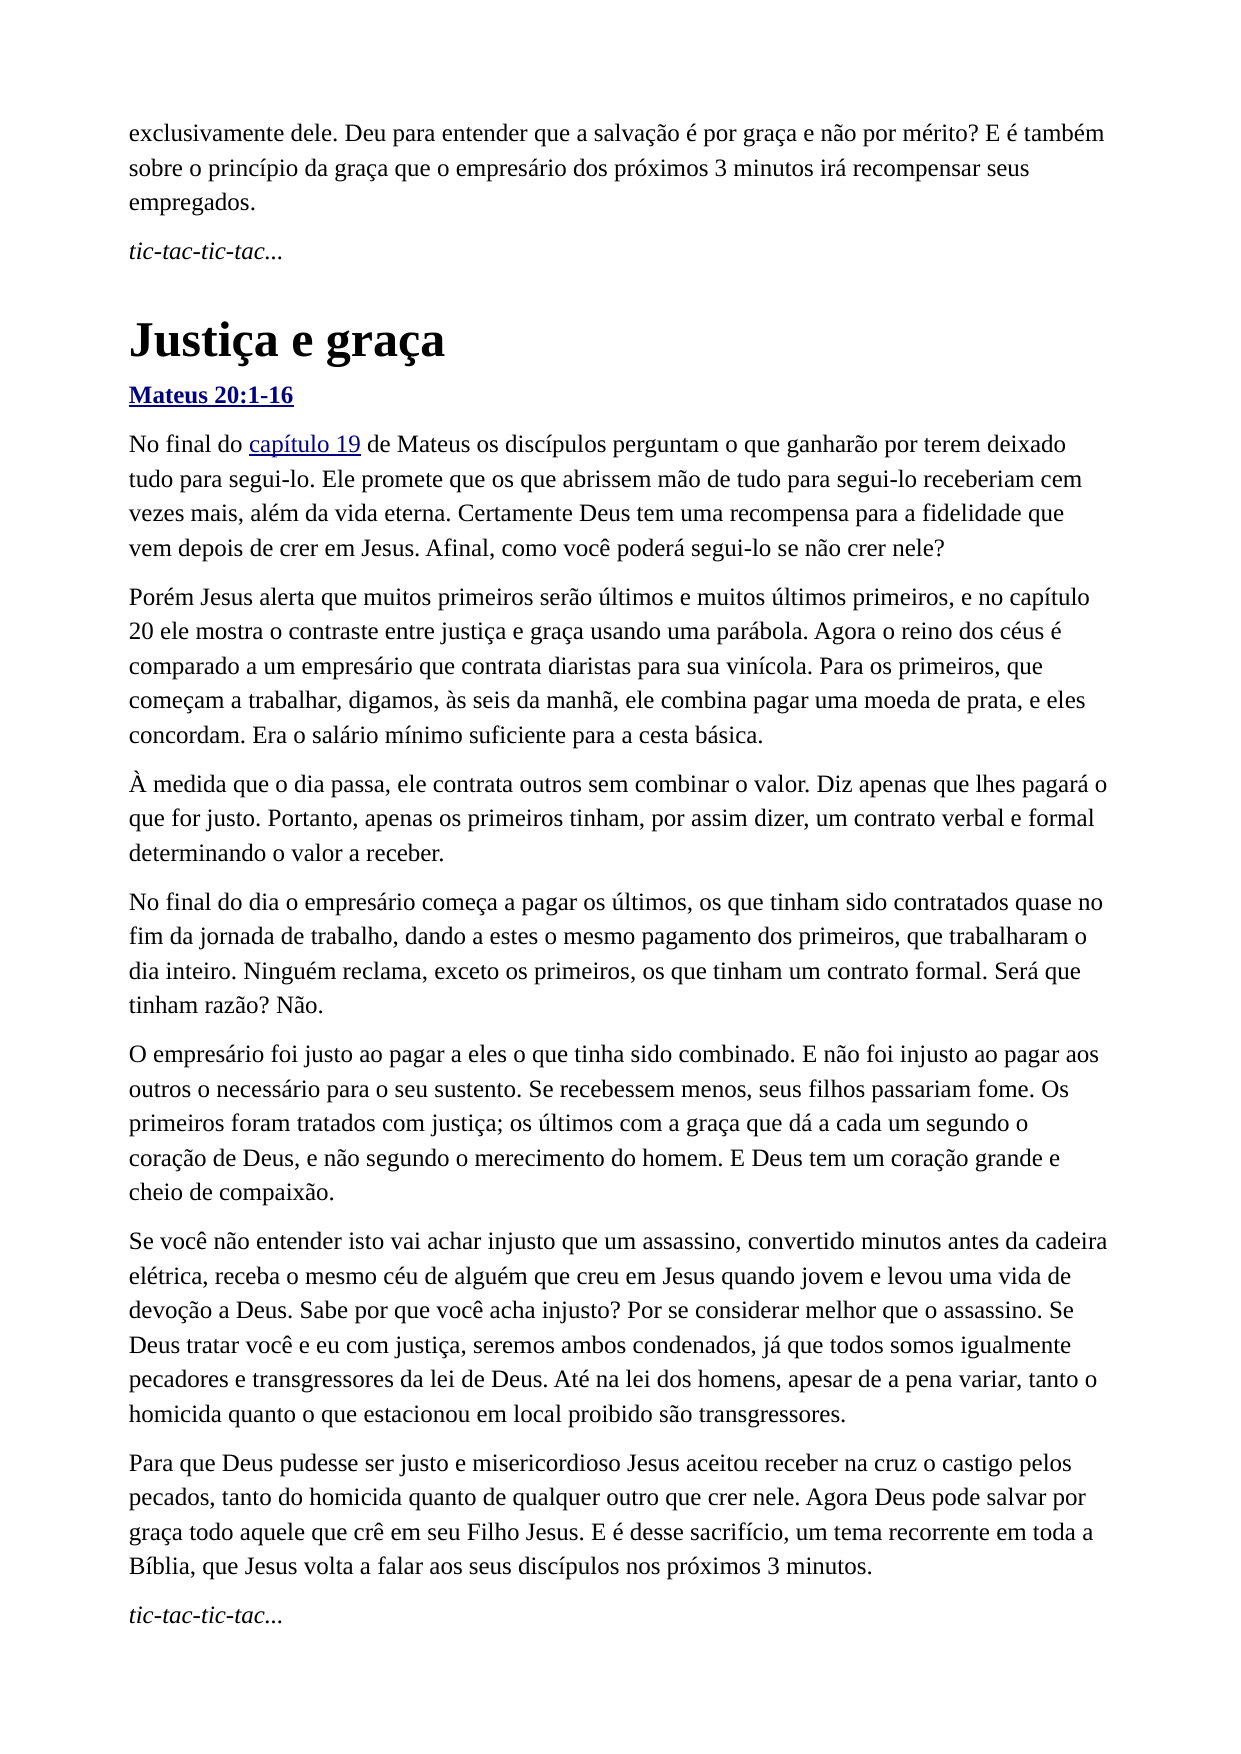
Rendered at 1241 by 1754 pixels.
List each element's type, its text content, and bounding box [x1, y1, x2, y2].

text Mateus 20:1-16 [129, 380, 1111, 409]
text exclusivamente dele. Deu para entender que a salvação é por graça e não por mérito? E é também sobre o princípio da graça que o empresário dos próximos 3 minutos irá recompensar seus empregados. [129, 118, 1111, 216]
text Para que Deus pudesse ser justo e misericordioso Jesus aceitou receber na cruz o castigo pelos pecados, tanto do homicida quanto de qualquer outro que crer nele. Agora Deus pode salvar por graça todo aquele que crê em seu Filho Jesus. E é desse sacrifício, um tema recorrente em toda a Bíblia, que Jesus volta a falar aos seus discípulos nos próximos 3 minutos. [129, 1448, 1111, 1580]
text tic-tac-tic-tac... [129, 1600, 1111, 1629]
text tic-tac-tic-tac... [129, 236, 1111, 265]
text Se você não entender isto vai achar injusto que um assassino, convertido minutos antes da cadeira elétrica, receba o mesmo céu de alguém que creu em Jesus quando jovem e levou uma vida de devoção a Deus. Sabe por que você acha injusto? Por se considerar melhor que o assassino. Se Deus tratar você e eu com justiça, seremos ambos condenados, já que todos somos igualmente pecadores e transgressores da lei de Deus. Até na lei dos homens, apesar de a pena variar, tanto o homicida quanto o que estacionou em local proibido são transgressores. [129, 1226, 1111, 1427]
text À medida que o dia passa, ele contrata outros sem combinar o valor. Diz apenas que lhes pagará o que for justo. Portanto, apenas os primeiros tinham, por assim dizer, um contrato verbal e formal determinando o valor a receber. [129, 769, 1111, 866]
text No final do dia o empresário começa a pagar os últimos, os que tinham sido contratados quase no fim da jornada de trabalho, dando a estes o mesmo pagamento dos primeiros, que trabalharam o dia inteiro. Ninguém reclama, exceto os primeiros, os que tinham um contrato formal. Será que tinham razão? Não. [129, 887, 1111, 1019]
subtitle Justiça e graça [129, 310, 1111, 368]
text Porém Jesus alerta que muitos primeiros serão últimos e muitos últimos primeiros, e no capítulo 20 ele mostra o contraste entre justiça e graça usando uma parábola. Agora o reino dos céus é comparado a um empresário que contrata diaristas para sua vinícola. Para os primeiros, que começam a trabalhar, digamos, às seis da manhã, ele combina pagar uma moeda de prata, e eles concordam. Era o salário mínimo suficiente para a cesta básica. [129, 582, 1111, 748]
text No final do capítulo 19 de Mateus os discípulos perguntam o que ganharão por terem deixado tudo para segui-lo. Ele promete que os que abrissem mão de tudo para segui-lo receberiam cem vezes mais, além da vida eterna. Certamente Deus tem uma recompensa para a fidelidade que vem depois de crer em Jesus. Afinal, como você poderá segui-lo se não crer nele? [129, 429, 1111, 561]
text O empresário foi justo ao pagar a eles o que tinha sido combinado. E não foi injusto ao pagar aos outros o necessário para o seu sustento. Se recebessem menos, seus filhos passariam fome. Os primeiros foram tratados com justiça; os últimos com a graça que dá a cada um segundo o coração de Deus, e não segundo o merecimento do homem. E Deus tem um coração grande e cheio de compaixão. [129, 1039, 1111, 1206]
